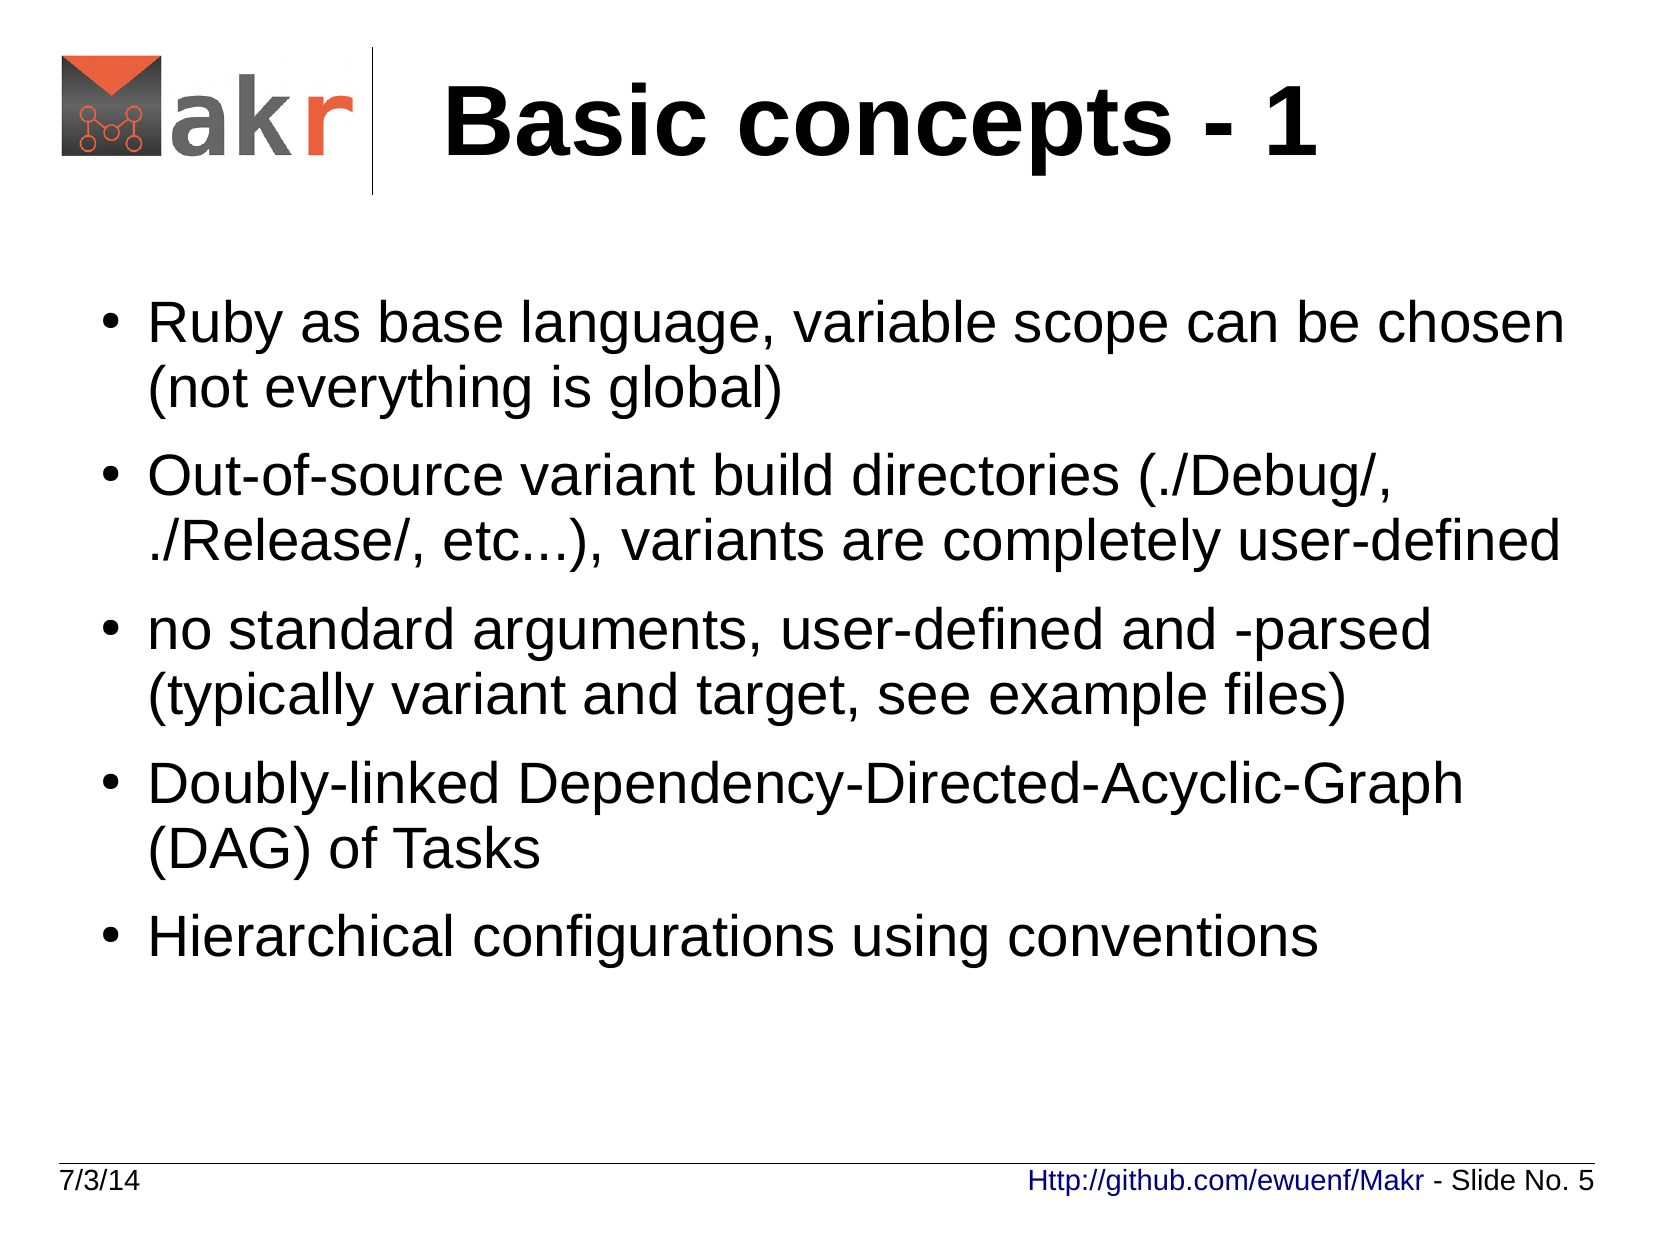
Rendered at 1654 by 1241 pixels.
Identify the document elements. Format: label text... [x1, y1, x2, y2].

list Ruby as base language, variable scope can be chosen (not everything is global) Out-of-source variant build directories (./Debug/, ./Release/, etc...), variants are completely user-defined no standard arguments, user-defined and -parsed (typically variant and target, see example files) Doubly-linked Dependency-Directed-Acyclic-Graph (DAG) of Tasks Hierarchical configurations using conventions [59, 289, 1595, 1146]
title Basic concepts - 1 [442, 65, 1607, 177]
picture [59, 53, 355, 158]
